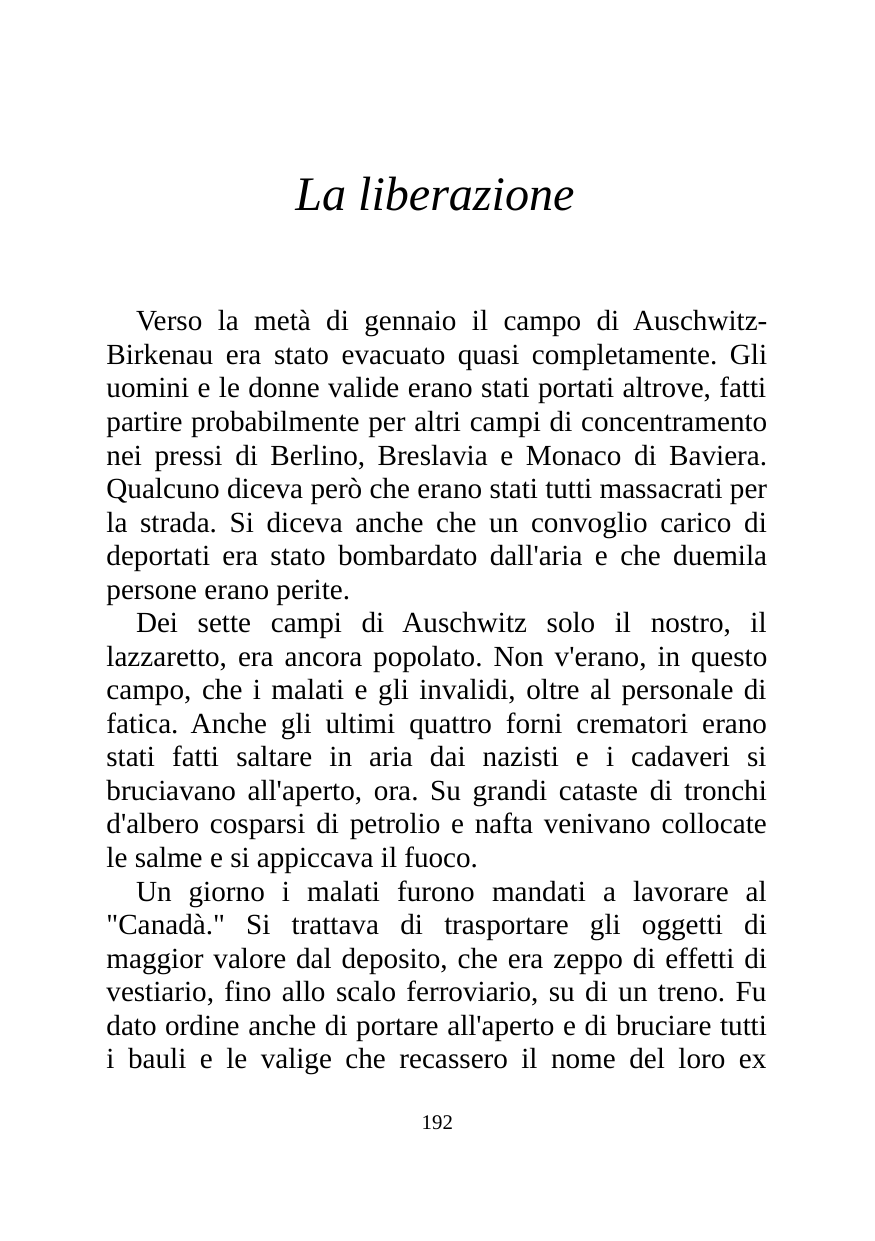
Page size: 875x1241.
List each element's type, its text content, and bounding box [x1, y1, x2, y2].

subtitle La liberazione [106, 165, 768, 221]
text Verso la metà di gennaio il campo di Auschwitz-Birkenau era stato evacuato quasi completamente. Gli uomini e le donne valide erano stati portati altrove, fatti partire probabilmente per altri campi di concentramento nei pressi di Berlino, Breslavia e Monaco di Baviera. Qualcuno diceva però che erano stati tutti massacrati per la strada. Si diceva anche che un convoglio carico di deportati era stato bombardato dall'aria e che duemila persone erano perite. [106, 303, 768, 605]
text Dei sette campi di Auschwitz solo il nostro, il lazzaretto, era ancora popolato. Non v'erano, in questo campo, che i malati e gli invalidi, oltre al personale di fatica. Anche gli ultimi quattro forni crematori erano stati fatti saltare in aria dai nazisti e i cadaveri si bruciavano all'aperto, ora. Su grandi cataste di tronchi d'albero cosparsi di petrolio e nafta venivano collocate le salme e si appiccava il fuoco. [106, 605, 768, 874]
text Un giorno i malati furono mandati a lavorare al "Canadà." Si trattava di trasportare gli oggetti di maggior valore dal deposito, che era zeppo di effetti di vestiario, fino allo scalo ferroviario, su di un treno. Fu dato ordine anche di portare all'aperto e di bruciare tutti i bauli e le valige che recassero il nome del loro ex [106, 874, 768, 1075]
